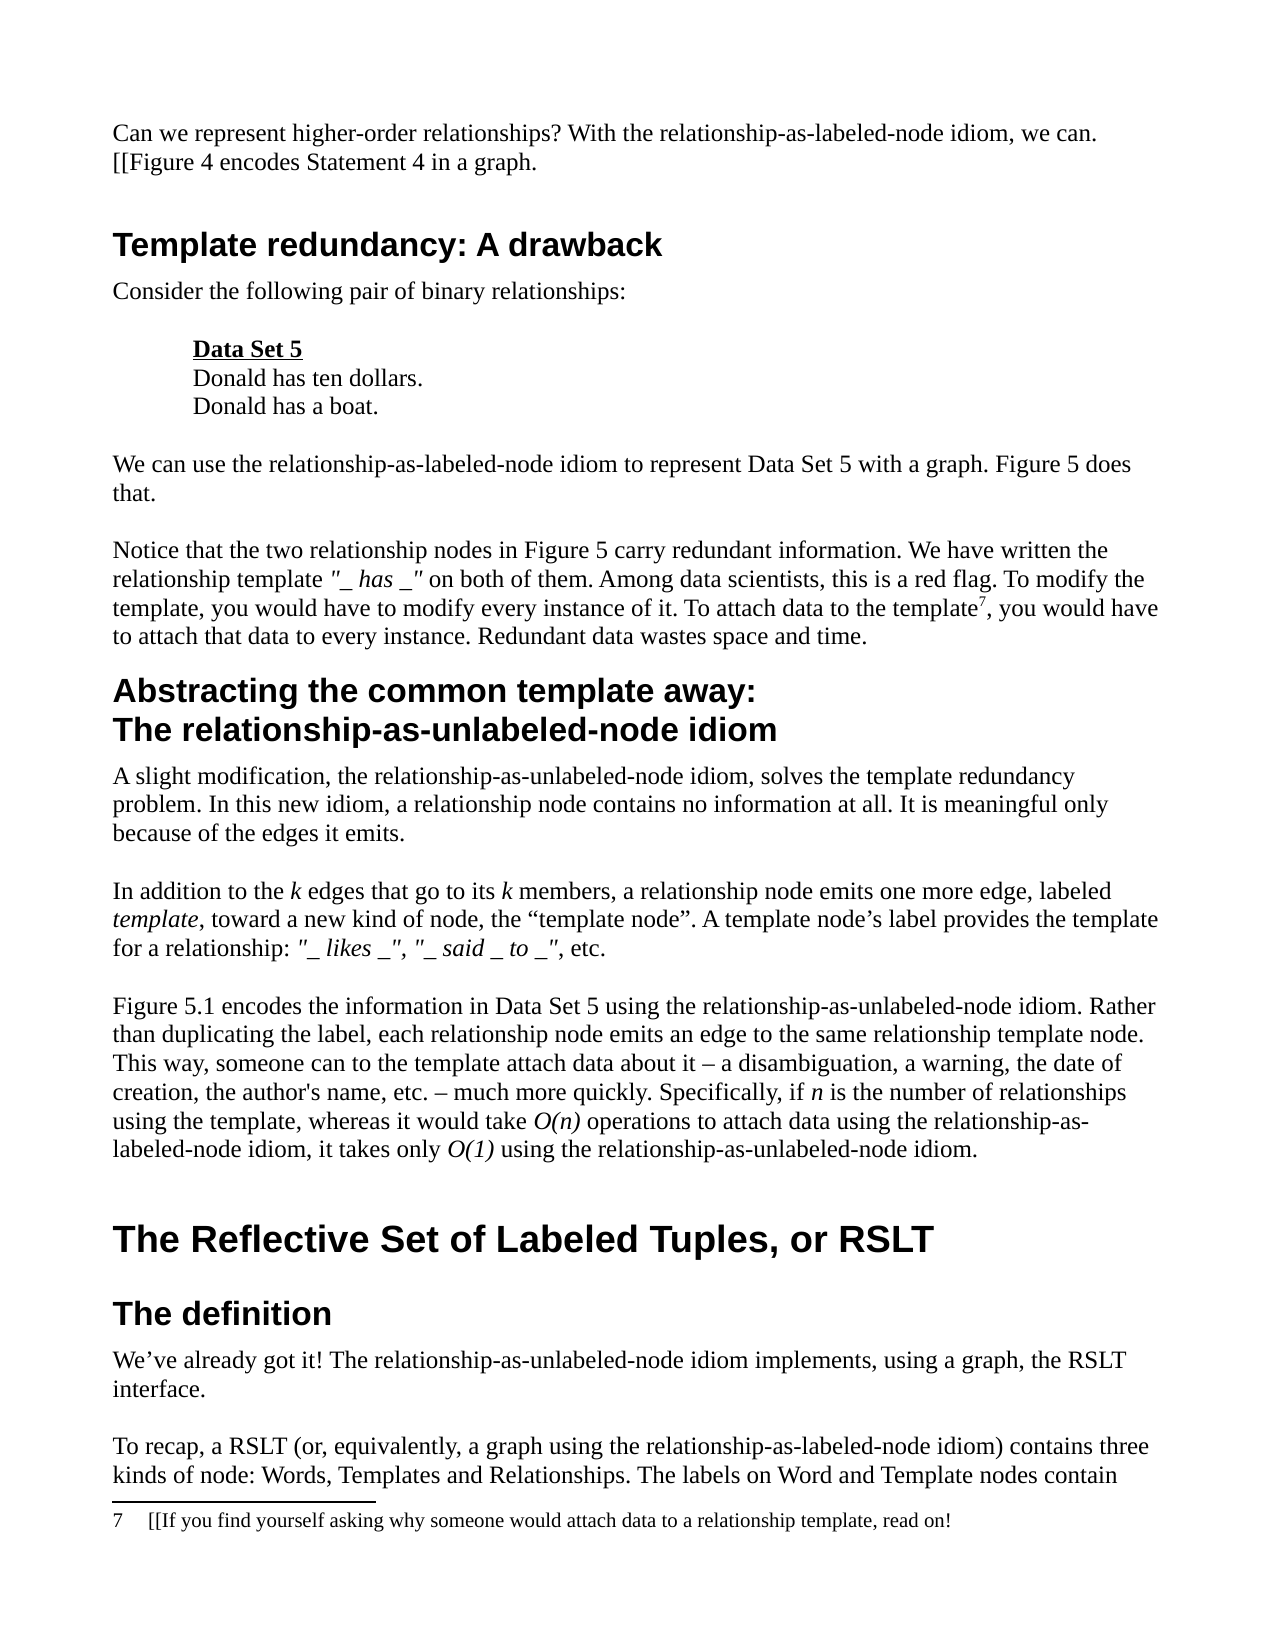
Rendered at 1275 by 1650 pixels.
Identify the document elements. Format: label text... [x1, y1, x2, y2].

text Donald has a boat. [112, 391, 1162, 420]
text Donald has ten dollars. [112, 363, 1162, 391]
text [[If you find yourself asking why someone would attach data to a relationship template, read on! [112, 1508, 1162, 1532]
text Consider the following pair of binary relationships: [112, 276, 1162, 305]
subtitle The Reflective Set of Labeled Tuples, or RSLT [112, 1217, 1162, 1261]
subtitle The definition [112, 1294, 1162, 1333]
text Notice that the two relationship nodes in Figure 5 carry redundant information. We have written the relationship template "_ has _" on both of them. Among data scientists, this is a red flag. To modify the template, you would have to modify every instance of it. To attach data to the template, you would have to attach that data to every instance. Redundant data wastes space and time. [112, 535, 1162, 650]
text We can use the relationship-as-labeled-node idiom to represent Data Set 5 with a graph. Figure 5 does that. [112, 449, 1162, 506]
text Can we represent higher-order relationships? With the relationship-as-labeled-node idiom, we can. [[Figure 4 encodes Statement 4 in a graph. [112, 118, 1162, 176]
text To recap, a RSLT (or, equivalently, a graph using the relationship-as-labeled-node idiom) contains three kinds of node: Words, Templates and Relationships. The labels on Word and Template nodes contain [112, 1431, 1162, 1489]
text Data Set 5 [112, 334, 1162, 363]
text A slight modification, the relationship-as-unlabeled-node idiom, solves the template redundancy problem. In this new idiom, a relationship node contains no information at all. It is meaningful only because of the edges it emits. [112, 761, 1162, 847]
text We’ve already got it! The relationship-as-unlabeled-node idiom implements, using a graph, the RSLT interface. [112, 1345, 1162, 1403]
subtitle Abstracting the common template away: The relationship-as-unlabeled-node idiom [112, 671, 1162, 748]
text In addition to the k edges that go to its k members, a relationship node emits one more edge, labeled template, toward a new kind of node, the “template node”. A template node’s label provides the template for a relationship: "_ likes _", "_ said _ to _", etc. [112, 876, 1162, 962]
subtitle Template redundancy: A drawback [112, 225, 1162, 264]
text Figure 5.1 encodes the information in Data Set 5 using the relationship-as-unlabeled-node idiom. Rather than duplicating the label, each relationship node emits an edge to the same relationship template node. This way, someone can to the template attach data about it – a disambiguation, a warning, the date of creation, the author's name, etc. – much more quickly. Specifically, if n is the number of relationships using the template, whereas it would take O(n) operations to attach data using the relationship-as-labeled-node idiom, it takes only O(1) using the relationship-as-unlabeled-node idiom. [112, 991, 1162, 1192]
